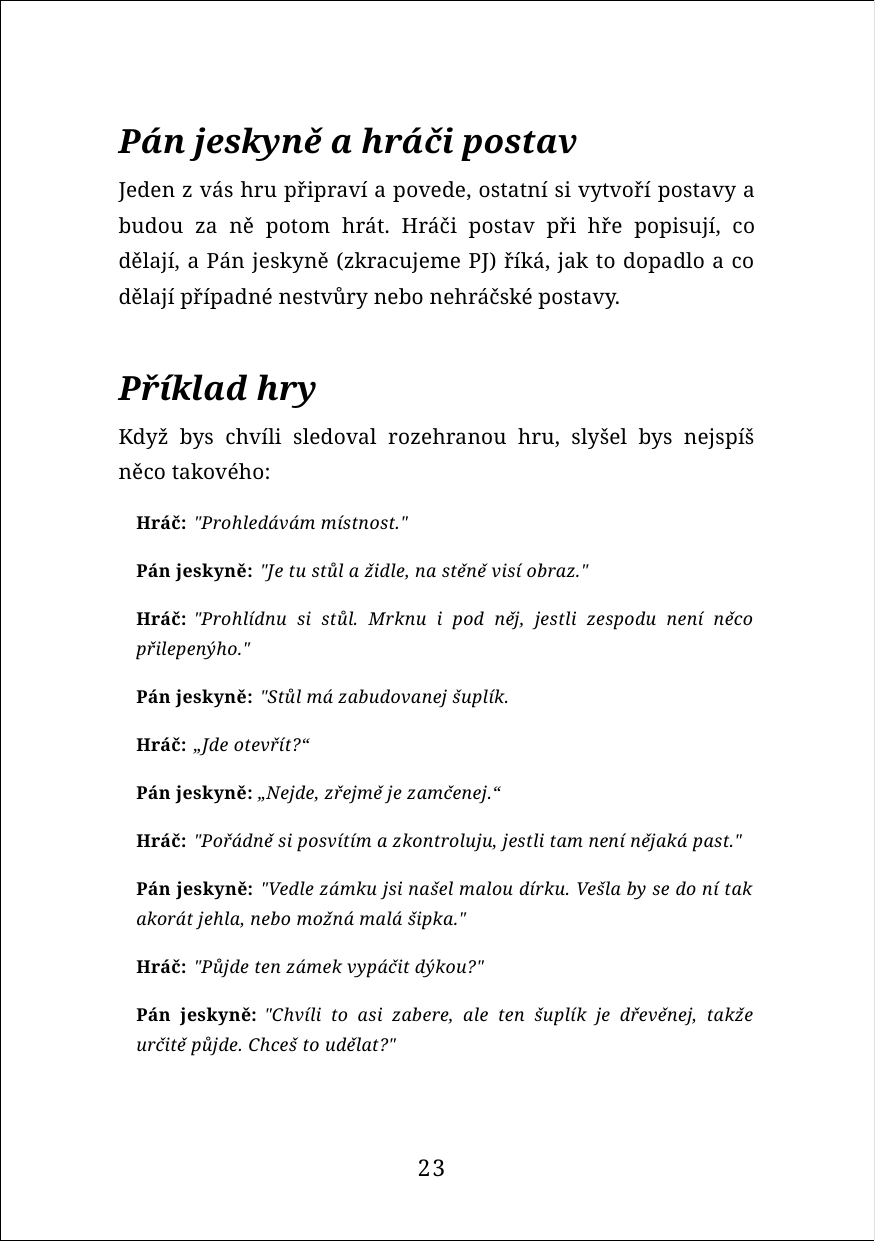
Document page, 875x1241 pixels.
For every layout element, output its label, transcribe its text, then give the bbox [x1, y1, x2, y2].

text Pán jeskyně: "Chvíli to asi zabere, ale ten šuplík je dřevěnej, takže určitě půjde. Chceš to udělat?" [136, 1002, 756, 1057]
text Pán jeskyně: "Vedle zámku jsi našel malou dírku. Vešla by se do ní tak akorát jehla, nebo možná malá šipka." [136, 876, 756, 931]
text Pán jeskyně: „Nejde, zřejmě je zamčenej.“ [136, 781, 756, 805]
subtitle Pán jeskyně a hráči postav [118, 118, 756, 164]
text Hráč: "Prohlídnu si stůl. Mrknu i pod něj, jestli zespodu není něco přilepenýho." [136, 607, 756, 661]
text Hráč: "Prohledávám místnost." [136, 511, 756, 535]
subtitle Příklad hry [118, 365, 756, 410]
text Hráč: „Jde otevřít?“ [136, 733, 756, 757]
text Hráč: "Pořádně si posvítím a zkontroluju, jestli tam není nějaká past." [136, 828, 756, 853]
text Pán jeskyně: "Je tu stůl a židle, na stěně visí obraz." [136, 559, 756, 583]
text Jeden z vás hru připraví a povede, ostatní si vytvoří postavy a budou za ně potom hrát. Hráči postav při hře popisují, co dělají, a Pán jeskyně (zkracujeme PJ) říká, jak to dopadlo a co dělají případné nestvůry nebo nehráčské postavy. [118, 175, 756, 310]
text Hráč: "Půjde ten zámek vypáčit dýkou?" [136, 954, 756, 979]
text Když bys chvíli sledoval rozehranou hru, slyšel bys nejspíš něco takového: [118, 422, 756, 486]
text Pán jeskyně: "Stůl má zabudovanej šuplík. [136, 685, 756, 709]
